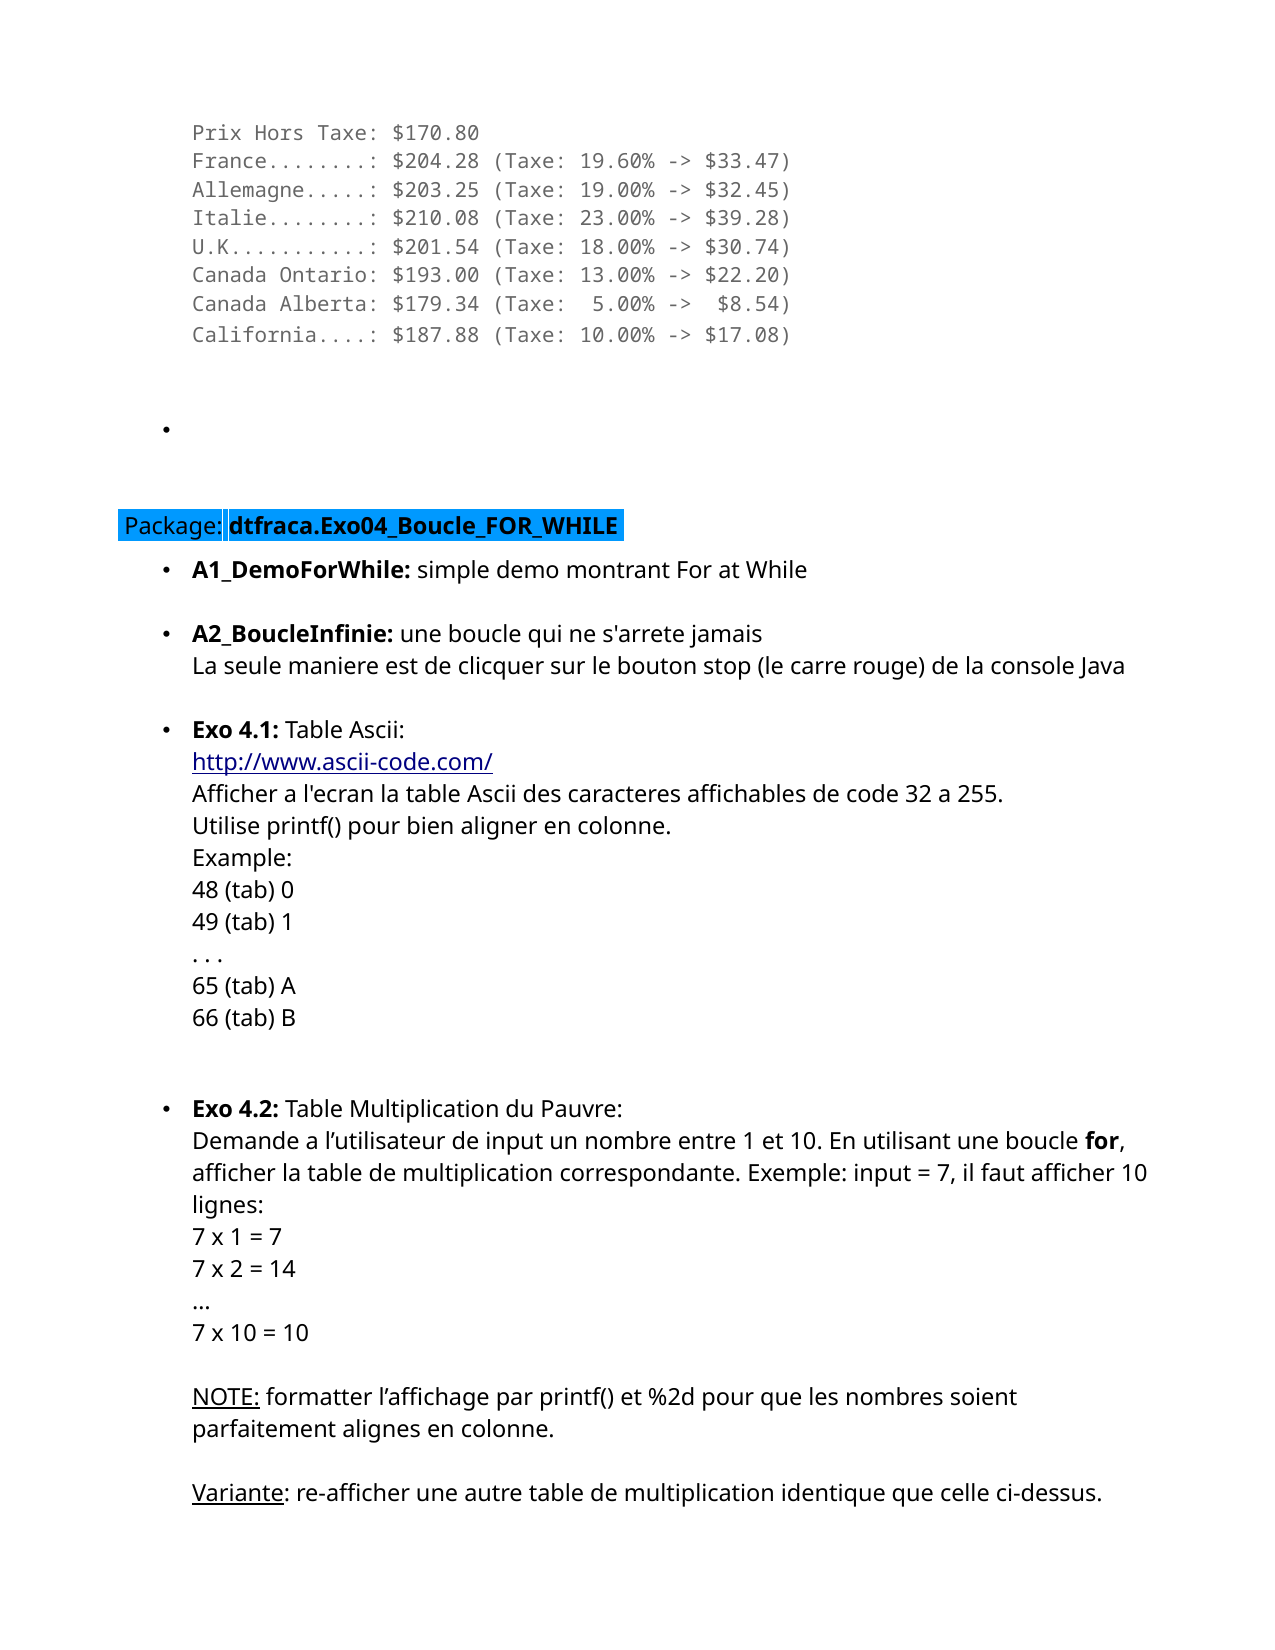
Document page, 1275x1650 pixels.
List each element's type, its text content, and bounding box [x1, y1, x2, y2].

list A2_BoucleInfinie: une boucle qui ne s'arrete jamais La seule maniere est de clicquer sur le bouton stop (le carre rouge) de la console Java [162, 617, 1157, 713]
list France........: $204.28 (Taxe: 19.60% -> $33.47) [162, 147, 1157, 175]
list A1_DemoForWhile: simple demo montrant For at While [162, 553, 1157, 586]
list Exo 4.1: Table Ascii: http://www.ascii-code.com/ Afficher a l'ecran la table Ascii des caracteres affichables de code 32 a 255. Utilise printf() pour bien aligner en colonne. Example: 48 (tab) 0 49 (tab) 1 . . . 65 (tab) A 66 (tab) B [162, 713, 1157, 1092]
list Canada Alberta: $179.34 (Taxe: 5.00% -> $8.54) [162, 289, 1157, 317]
list Prix Hors Taxe: $170.80 [162, 118, 1157, 147]
list Italie........: $210.08 (Taxe: 23.00% -> $39.28) [162, 203, 1157, 232]
list California....: $187.88 (Taxe: 10.00% -> $17.08) [162, 317, 1157, 413]
list U.K...........: $201.54 (Taxe: 18.00% -> $30.74) [162, 232, 1157, 260]
text Package: dtfraca.Exo04_Boucle_FOR_WHILE [118, 509, 1157, 541]
list Exo 4.2: Table Multiplication du Pauvre: Demande a l’utilisateur de input un nombre entre 1 et 10. En utilisant une boucle for, afficher la table de multiplication correspondante. Exemple: input = 7, il faut afficher 10 lignes: 7 x 1 = 7 7 x 2 = 14 … 7 x 10 = 10 NOTE: formatter l’affichage par printf() et %2d pour que les nombres soient parfaitement alignes en colonne. Variante: re-afficher une autre table de multiplication identique que celle ci-dessus. [162, 1092, 1157, 1508]
list Allemagne.....: $203.25 (Taxe: 19.00% -> $32.45) [162, 175, 1157, 203]
list Canada Ontario: $193.00 (Taxe: 13.00% -> $22.20) [162, 260, 1157, 289]
